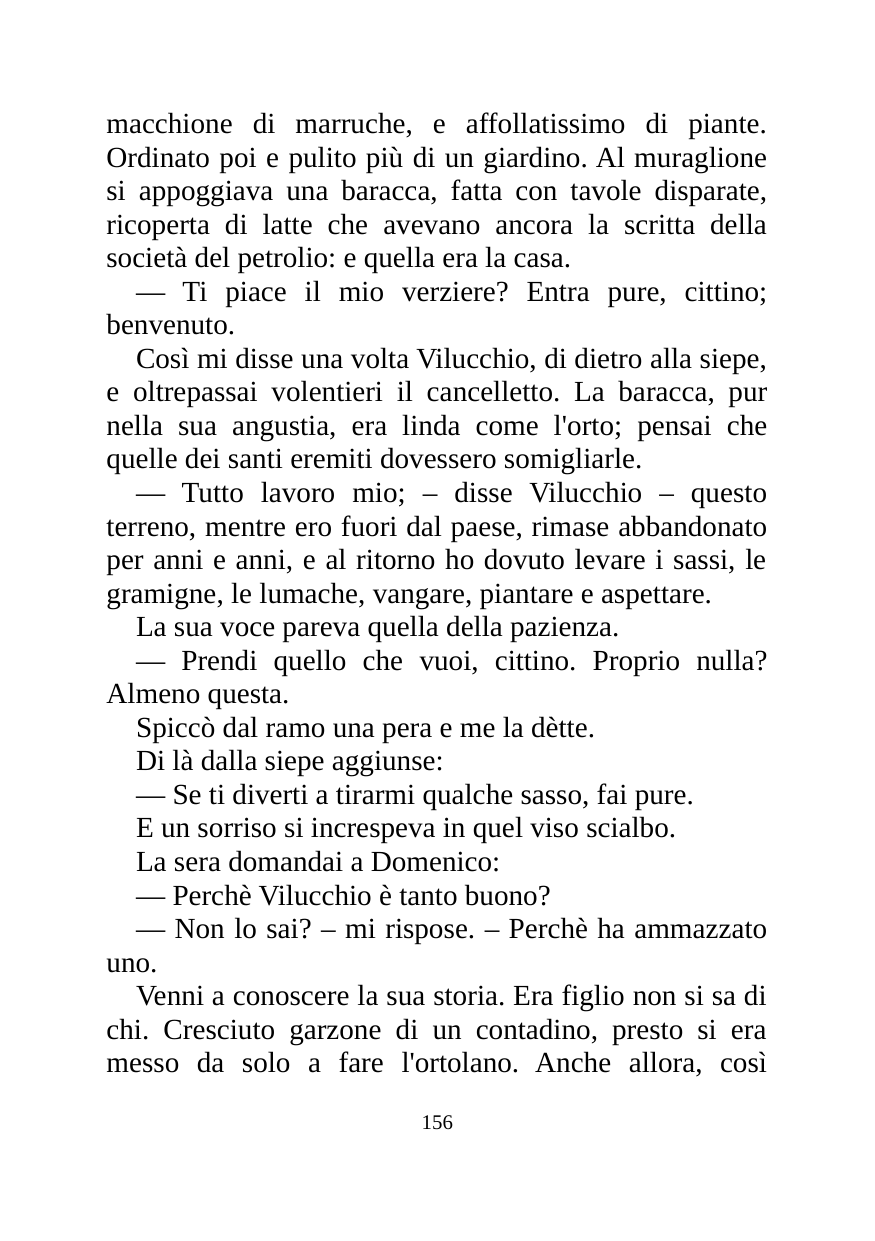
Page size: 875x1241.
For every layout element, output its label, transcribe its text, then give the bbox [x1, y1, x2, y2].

text — Tutto lavoro mio; – disse Vilucchio – questo terreno, mentre ero fuori dal paese, rimase abbandonato per anni e anni, e al ritorno ho dovuto levare i sassi, le gramigne, le lumache, vangare, piantare e aspettare. [106, 475, 768, 609]
text Di là dalla siepe aggiunse: [106, 743, 768, 777]
text La sua voce pareva quella della pazienza. [106, 609, 768, 643]
text — Prendi quello che vuoi, cittino. Proprio nulla? Almeno questa. [106, 643, 768, 710]
text — Se ti diverti a tirarmi qualche sasso, fai pure. [106, 777, 768, 811]
text Spiccò dal ramo una pera e me la dètte. [106, 710, 768, 743]
text Così mi disse una volta Vilucchio, di dietro alla siepe, e oltrepassai volentieri il cancelletto. La baracca, pur nella sua angustia, era linda come l'orto; pensai che quelle dei santi eremiti dovessero somigliarle. [106, 341, 768, 475]
text La sera domandai a Domenico: [106, 844, 768, 878]
text Venni a conoscere la sua storia. Era figlio non si sa di chi. Cresciuto garzone di un contadino, presto si era messo da solo a fare l'ortolano. Anche allora, così [106, 978, 768, 1079]
text — Non lo sai? – mi rispose. – Perchè ha ammazzato uno. [106, 911, 768, 978]
text macchione di marruche, e affollatissimo di piante. Ordinato poi e pulito più di un giardino. Al muraglione si appoggiava una baracca, fatta con tavole disparate, ricoperta di latte che avevano ancora la scritta della società del petrolio: e quella era la casa. [106, 106, 768, 274]
text — Perchè Vilucchio è tanto buono? [106, 878, 768, 911]
text E un sorriso si increspeva in quel viso scialbo. [106, 811, 768, 844]
text — Ti piace il mio verziere? Entra pure, cittino; benvenuto. [106, 274, 768, 341]
